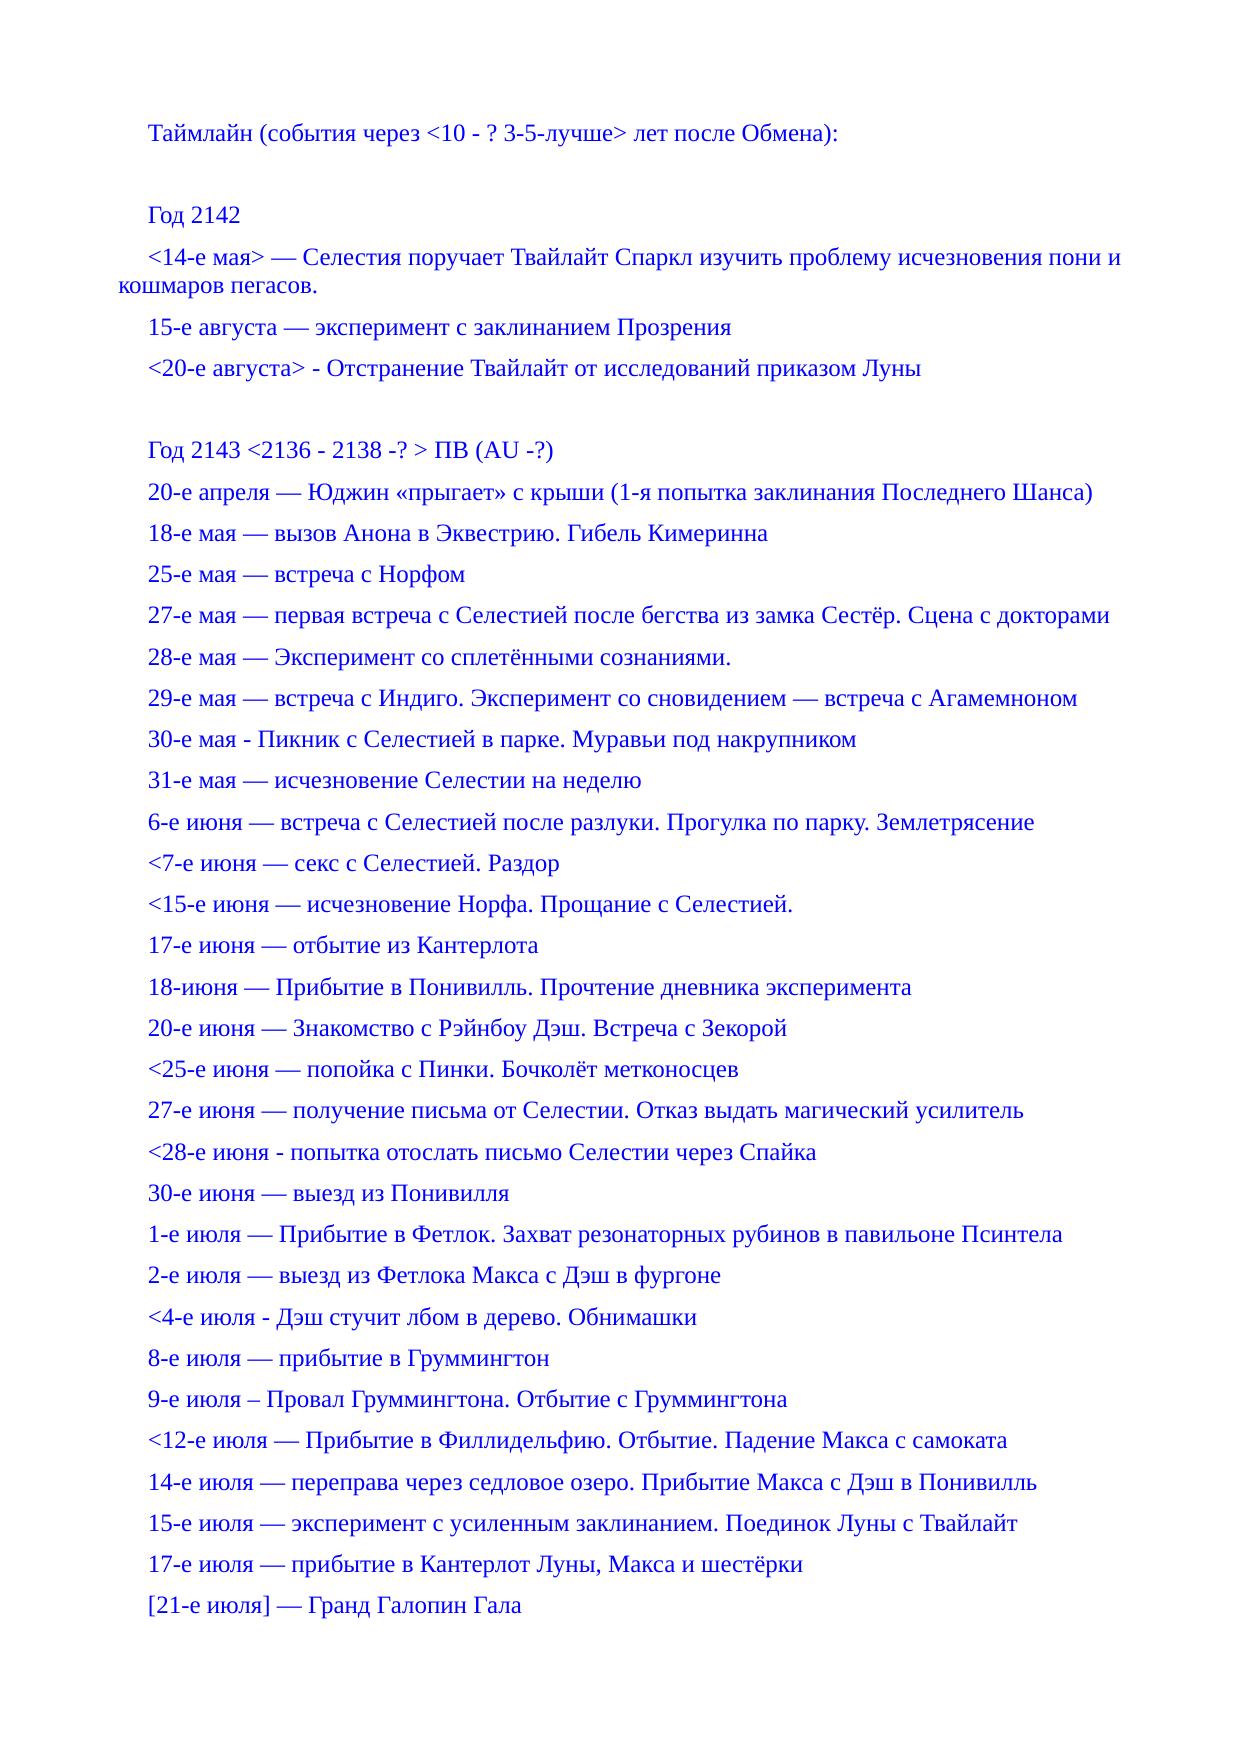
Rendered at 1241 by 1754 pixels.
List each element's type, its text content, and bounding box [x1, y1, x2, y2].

text 20-е апреля — Юджин «прыгает» с крыши (1-я попытка заклинания Последнего Шанса) [118, 477, 1122, 506]
text 17-е июля — прибытие в Кантерлот Луны, Макса и шестёрки [118, 1549, 1122, 1578]
text 15-е июля — эксперимент с усиленным заклинанием. Поединок Луны с Твайлайт [118, 1508, 1122, 1537]
text 14-е июля — переправа через седловое озеро. Прибытие Макса с Дэш в Понивилль [118, 1467, 1122, 1496]
text 18-июня — Прибытие в Понивилль. Прочтение дневника эксперимента [118, 972, 1122, 1001]
text 6-е июня — встреча с Селестией после разлуки. Прогулка по парку. Землетрясение [118, 807, 1122, 836]
text <28-е июня - попытка отослать письмо Селестии через Спайка [118, 1137, 1122, 1166]
text 18-е мая — вызов Анона в Эквестрию. Гибель Кимеринна [118, 518, 1122, 547]
text 1-е июля — Прибытие в Фетлок. Захват резонаторных рубинов в павильоне Псинтела [118, 1219, 1122, 1248]
text 25-е мая — встреча с Норфом [118, 559, 1122, 588]
text Год 2143 <2136 - 2138 -? > ПВ (AU -?) [118, 436, 1122, 464]
text 17-е июня — отбытие из Кантерлота [118, 931, 1122, 959]
text 15-е августа — эксперимент с заклинанием Прозрения [118, 312, 1122, 341]
text Таймлайн (события через <10 - ? 3-5-лучше> лет после Обмена): [118, 118, 1122, 147]
text <25-е июня — попойка с Пинки. Бочколёт метконосцев [118, 1054, 1122, 1083]
text <15-е июня — исчезновение Норфа. Прощание с Селестией. [118, 889, 1122, 918]
text <12-е июля — Прибытие в Филлидельфию. Отбытие. Падение Макса с самоката [118, 1426, 1122, 1454]
text 28-е мая — Эксперимент со сплетёнными сознаниями. [118, 642, 1122, 671]
text [21-е июля] — Гранд Галопин Гала [118, 1591, 1122, 1619]
text 20-е июня — Знакомство с Рэйнбоу Дэш. Встреча с Зекорой [118, 1013, 1122, 1042]
text Год 2142 [118, 201, 1122, 229]
text <7-е июня — секс с Селестией. Раздор [118, 848, 1122, 877]
text 2-е июля — выезд из Фетлока Макса с Дэш в фургоне [118, 1261, 1122, 1289]
text 30-е мая - Пикник с Селестией в парке. Муравьи под накрупником [118, 724, 1122, 753]
text <14-е мая> — Селестия поручает Твайлайт Спаркл изучить проблему исчезновения пони и кошмаров пегасов. [118, 242, 1122, 299]
text 8-е июля — прибытие в Груммингтон [118, 1343, 1122, 1372]
text <4-е июля - Дэш стучит лбом в дерево. Обнимашки [118, 1302, 1122, 1331]
text <20-е августа> - Отстранение Твайлайт от исследований приказом Луны [118, 353, 1122, 382]
text 9-е июля – Провал Груммингтона. Отбытие с Груммингтона [118, 1384, 1122, 1413]
text 29-е мая — встреча с Индиго. Эксперимент со сновидением — встреча с Агамемноном [118, 683, 1122, 712]
text 31-е мая — исчезновение Селестии на неделю [118, 766, 1122, 794]
text 27-е мая — первая встреча с Селестией после бегства из замка Сестёр. Сцена с докторами [118, 601, 1122, 629]
text 27-е июня — получение письма от Селестии. Отказ выдать магический усилитель [118, 1096, 1122, 1124]
text 30-е июня — выезд из Понивилля [118, 1178, 1122, 1207]
